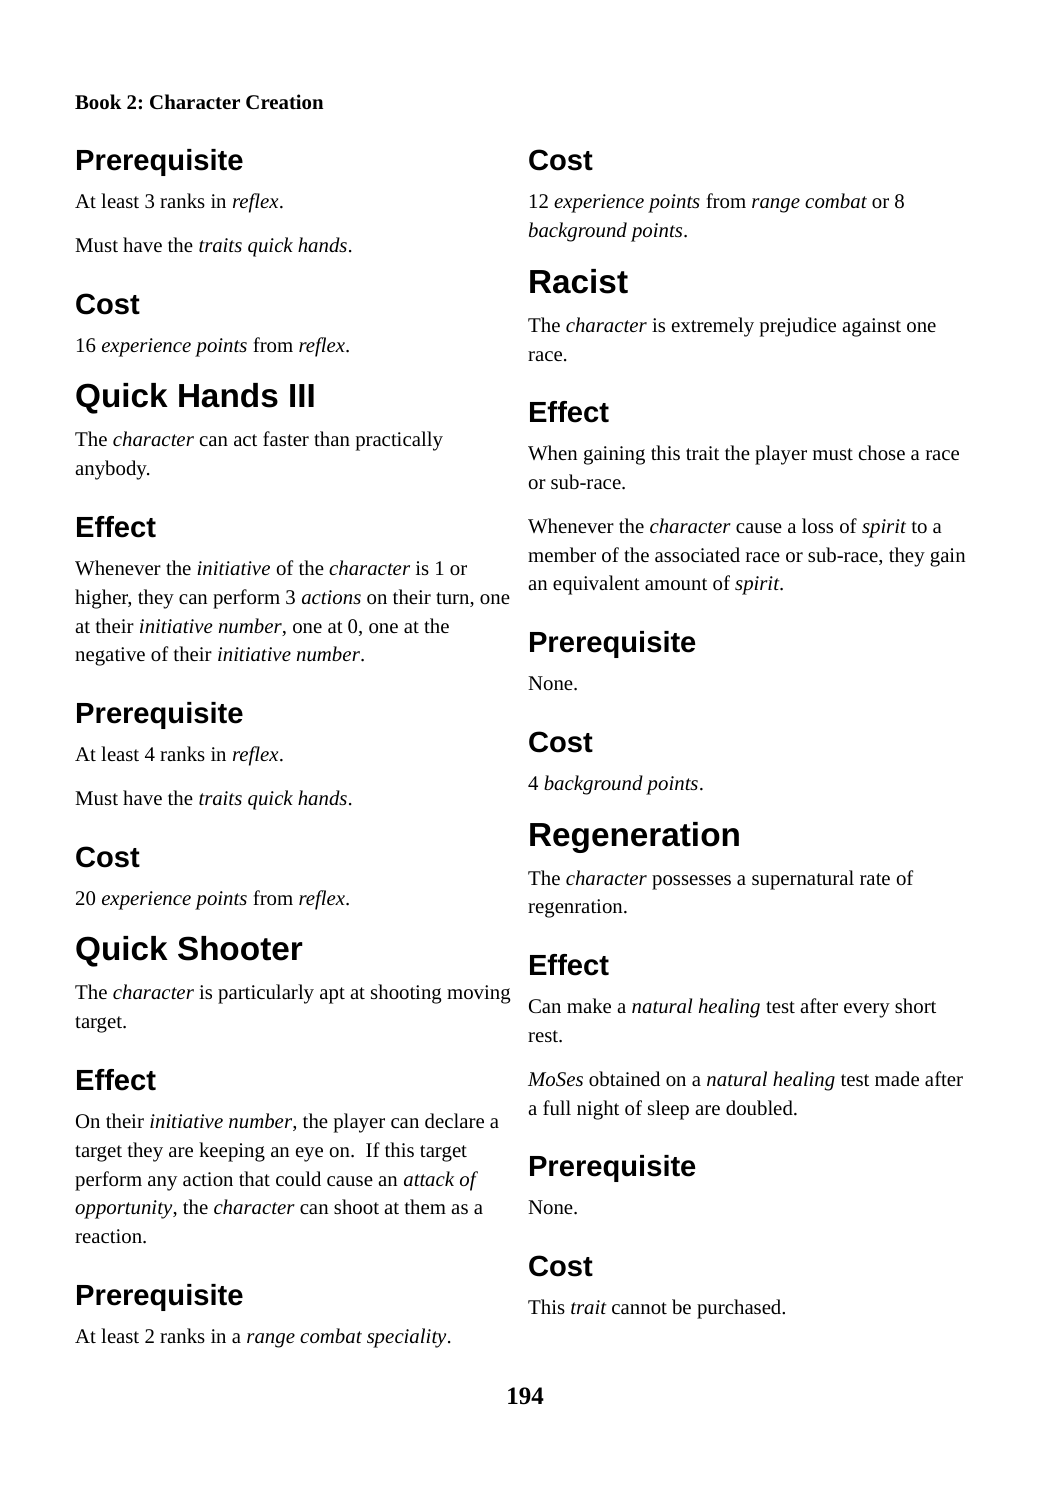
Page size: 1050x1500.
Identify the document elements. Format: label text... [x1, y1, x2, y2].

subtitle Prerequisite [75, 1278, 522, 1312]
text This trait cannot be purchased. [528, 1295, 975, 1319]
text The character can act faster than practically anybody. [75, 427, 522, 480]
text The character possesses a supernatural rate of regenration. [528, 866, 975, 918]
text Whenever the initiative of the character is 1 or higher, they can perform 3 actions on their turn, one at their initiative number, one at 0, one at the negative of their initiative number. [75, 556, 522, 666]
subtitle Cost [528, 725, 975, 759]
text The character is extremely prejudice against one race. [528, 313, 975, 366]
text At least 4 ranks in reflex. [75, 742, 522, 766]
text MoSes obtained on a natural healing test made after a full night of sleep are doubled. [528, 1067, 975, 1119]
text Must have the traits quick hands. [75, 233, 522, 257]
subtitle Quick Hands III [75, 376, 522, 414]
text 12 experience points from range combat or 8 background points. [528, 189, 975, 242]
subtitle Prerequisite [75, 143, 522, 177]
text Must have the traits quick hands. [75, 786, 522, 810]
text On their initiative number, the player can declare a target they are keeping an eye on. If this target perform any action that could cause an attack of opportunity, the character can shoot at them as a reaction. [75, 1109, 522, 1248]
text 20 experience points from reflex. [75, 886, 522, 910]
text None. [528, 671, 975, 695]
text The character is particularly apt at shooting moving target. [75, 980, 522, 1033]
subtitle Effect [75, 510, 522, 543]
subtitle Effect [528, 948, 975, 982]
text Whenever the character cause a loss of spirit to a member of the associated race or sub-race, they gain an equivalent amount of spirit. [528, 514, 975, 595]
subtitle Effect [75, 1063, 522, 1096]
text When gaining this trait the player must chose a race or sub-race. [528, 441, 975, 494]
subtitle Quick Shooter [75, 929, 522, 967]
subtitle Prerequisite [528, 625, 975, 659]
subtitle Prerequisite [528, 1149, 975, 1183]
text None. [528, 1195, 975, 1219]
text At least 2 ranks in a range combat speciality. [75, 1324, 522, 1348]
subtitle Cost [75, 839, 522, 873]
subtitle Cost [528, 143, 975, 177]
subtitle Prerequisite [75, 696, 522, 730]
subtitle Racist [528, 262, 975, 300]
text 4 background points. [528, 771, 975, 795]
text Can make a natural healing test after every short rest. [528, 994, 975, 1047]
subtitle Effect [528, 395, 975, 429]
text 16 experience points from reflex. [75, 333, 522, 357]
subtitle Cost [528, 1249, 975, 1283]
subtitle Regeneration [528, 814, 975, 853]
subtitle Cost [75, 287, 522, 320]
text At least 3 ranks in reflex. [75, 189, 522, 213]
